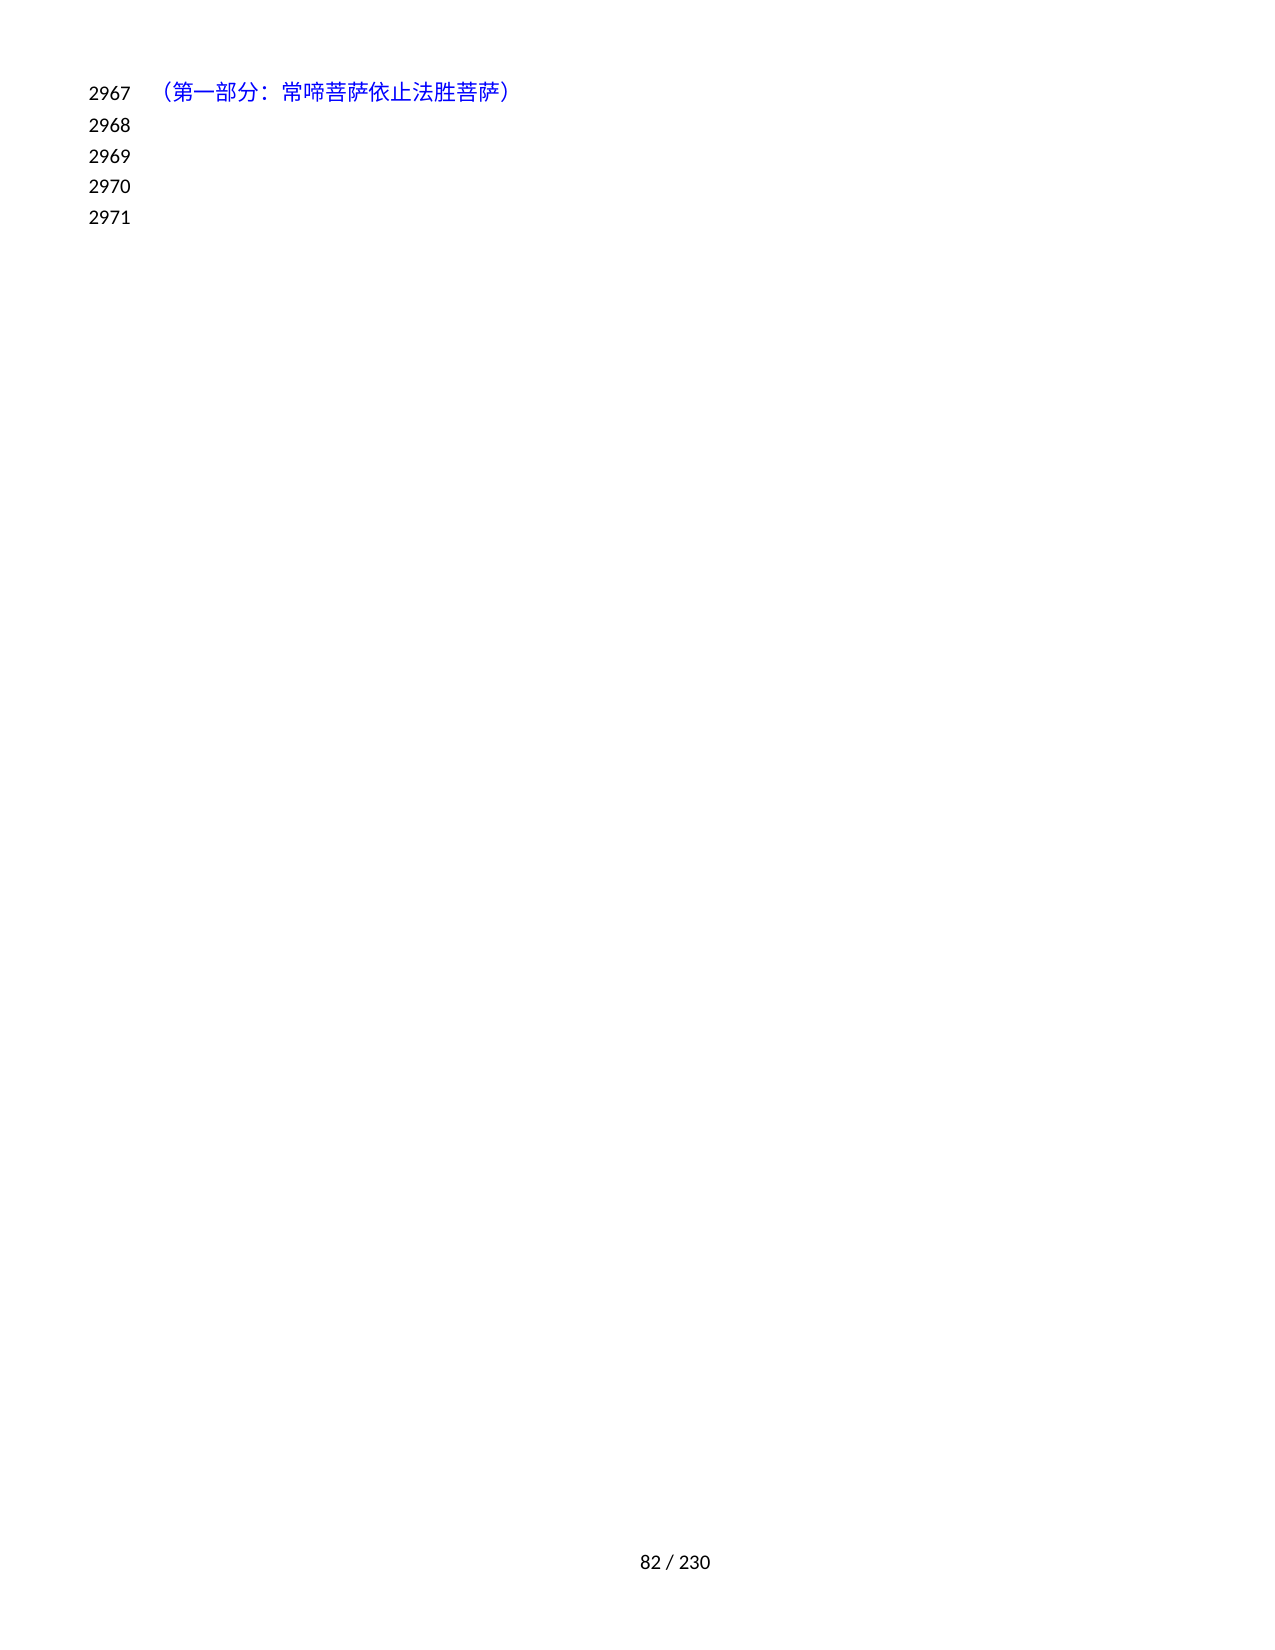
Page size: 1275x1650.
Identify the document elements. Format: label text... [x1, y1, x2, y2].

text （第一部分：常啼菩萨依止法胜菩萨） [150, 75, 1200, 107]
